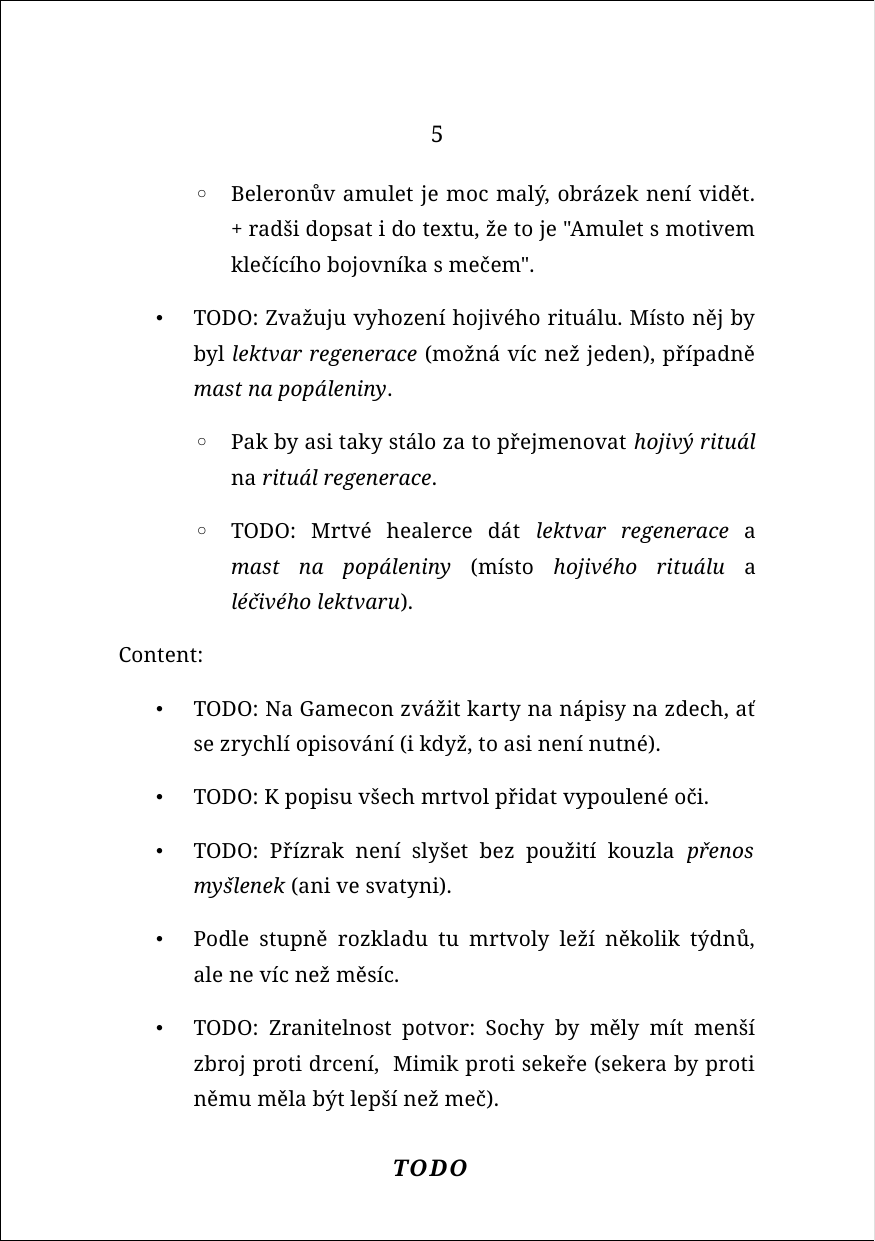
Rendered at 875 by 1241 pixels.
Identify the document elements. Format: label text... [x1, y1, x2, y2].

list TODO: K popisu všech mrtvol přidat vypoulené oči. [156, 782, 756, 811]
list TODO: Mrtvé healerce dát lektvar regenerace a mast na popáleniny (místo hojivého rituálu a léčivého lektvaru). [193, 516, 756, 616]
text Content: [118, 641, 756, 669]
list TODO: Přízrak není slyšet bez použití kouzla přenos myšlenek (ani ve svatyni). [156, 836, 756, 900]
list TODO: Zranitelnost potvor: Sochy by měly mít menší zbroj proti drcení, Mimik proti sekeře (sekera by proti němu měla být lepší než meč). [156, 1013, 756, 1113]
list TODO: Na Gamecon zvážit karty na nápisy na zdech, ať se zrychlí opisování (i když, to asi není nutné). [156, 694, 756, 758]
list Pak by asi taky stálo za to přejmenovat hojivý rituál na rituál regenerace. [193, 427, 756, 491]
list Podle stupně rozkladu tu mrtvoly leží několik týdnů, ale ne víc než měsíc. [156, 924, 756, 988]
list TODO: Zvažuju vyhození hojivého rituálu. Místo něj by byl lektvar regenerace (možná víc než jeden), případně mast na popáleniny. [156, 303, 756, 403]
list Beleronův amulet je moc malý, obrázek není vidět. + radši dopsat i do textu, že to je "Amulet s motivem klečícího bojovníka s mečem". [193, 179, 756, 278]
